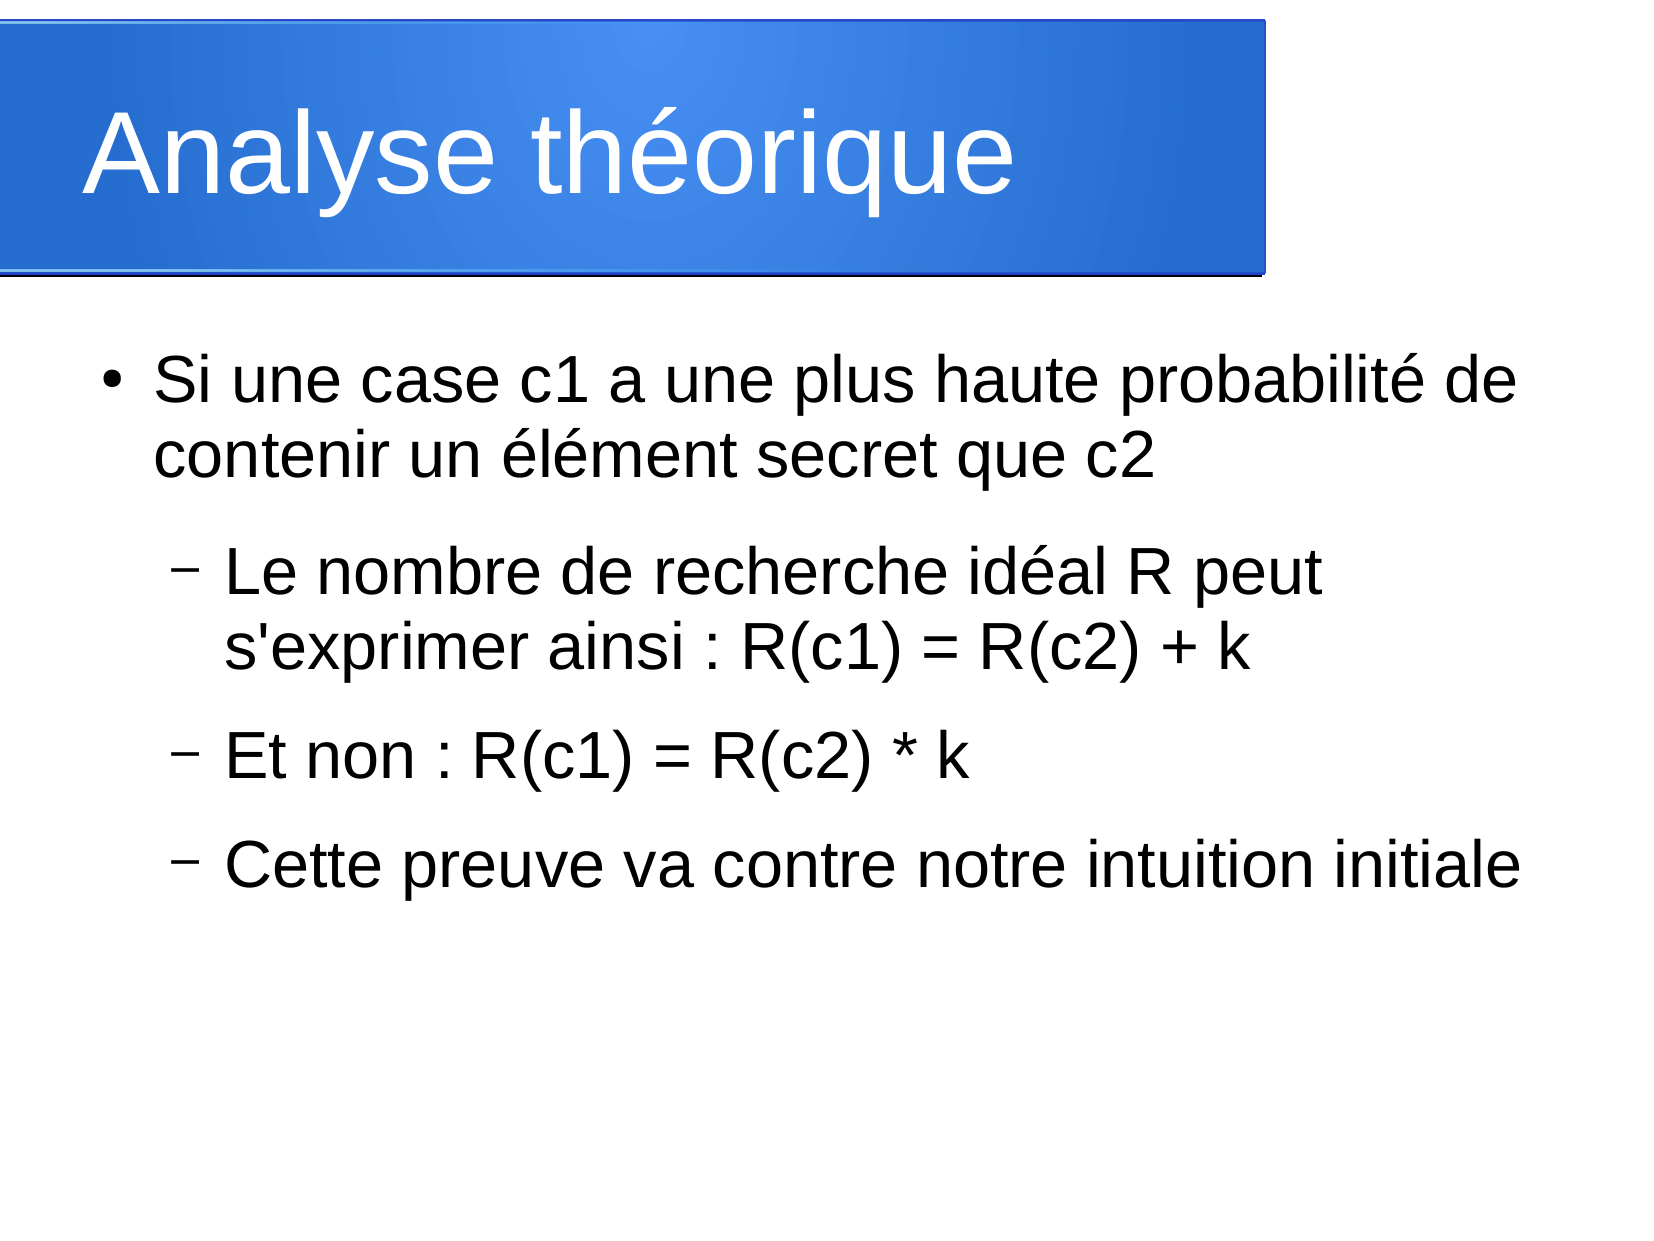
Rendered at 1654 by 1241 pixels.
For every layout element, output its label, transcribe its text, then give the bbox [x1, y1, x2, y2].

list Si une case c1 a une plus haute probabilité de contenir un élément secret que c2 Le nombre de recherche idéal R peut s'exprimer ainsi : R(c1) = R(c2) + k Et non : R(c1) = R(c2) * k Cette preuve va contre notre intuition initiale [82, 342, 1538, 1062]
title Analyse théorique [82, 49, 1250, 257]
picture [0, 17, 1270, 282]
